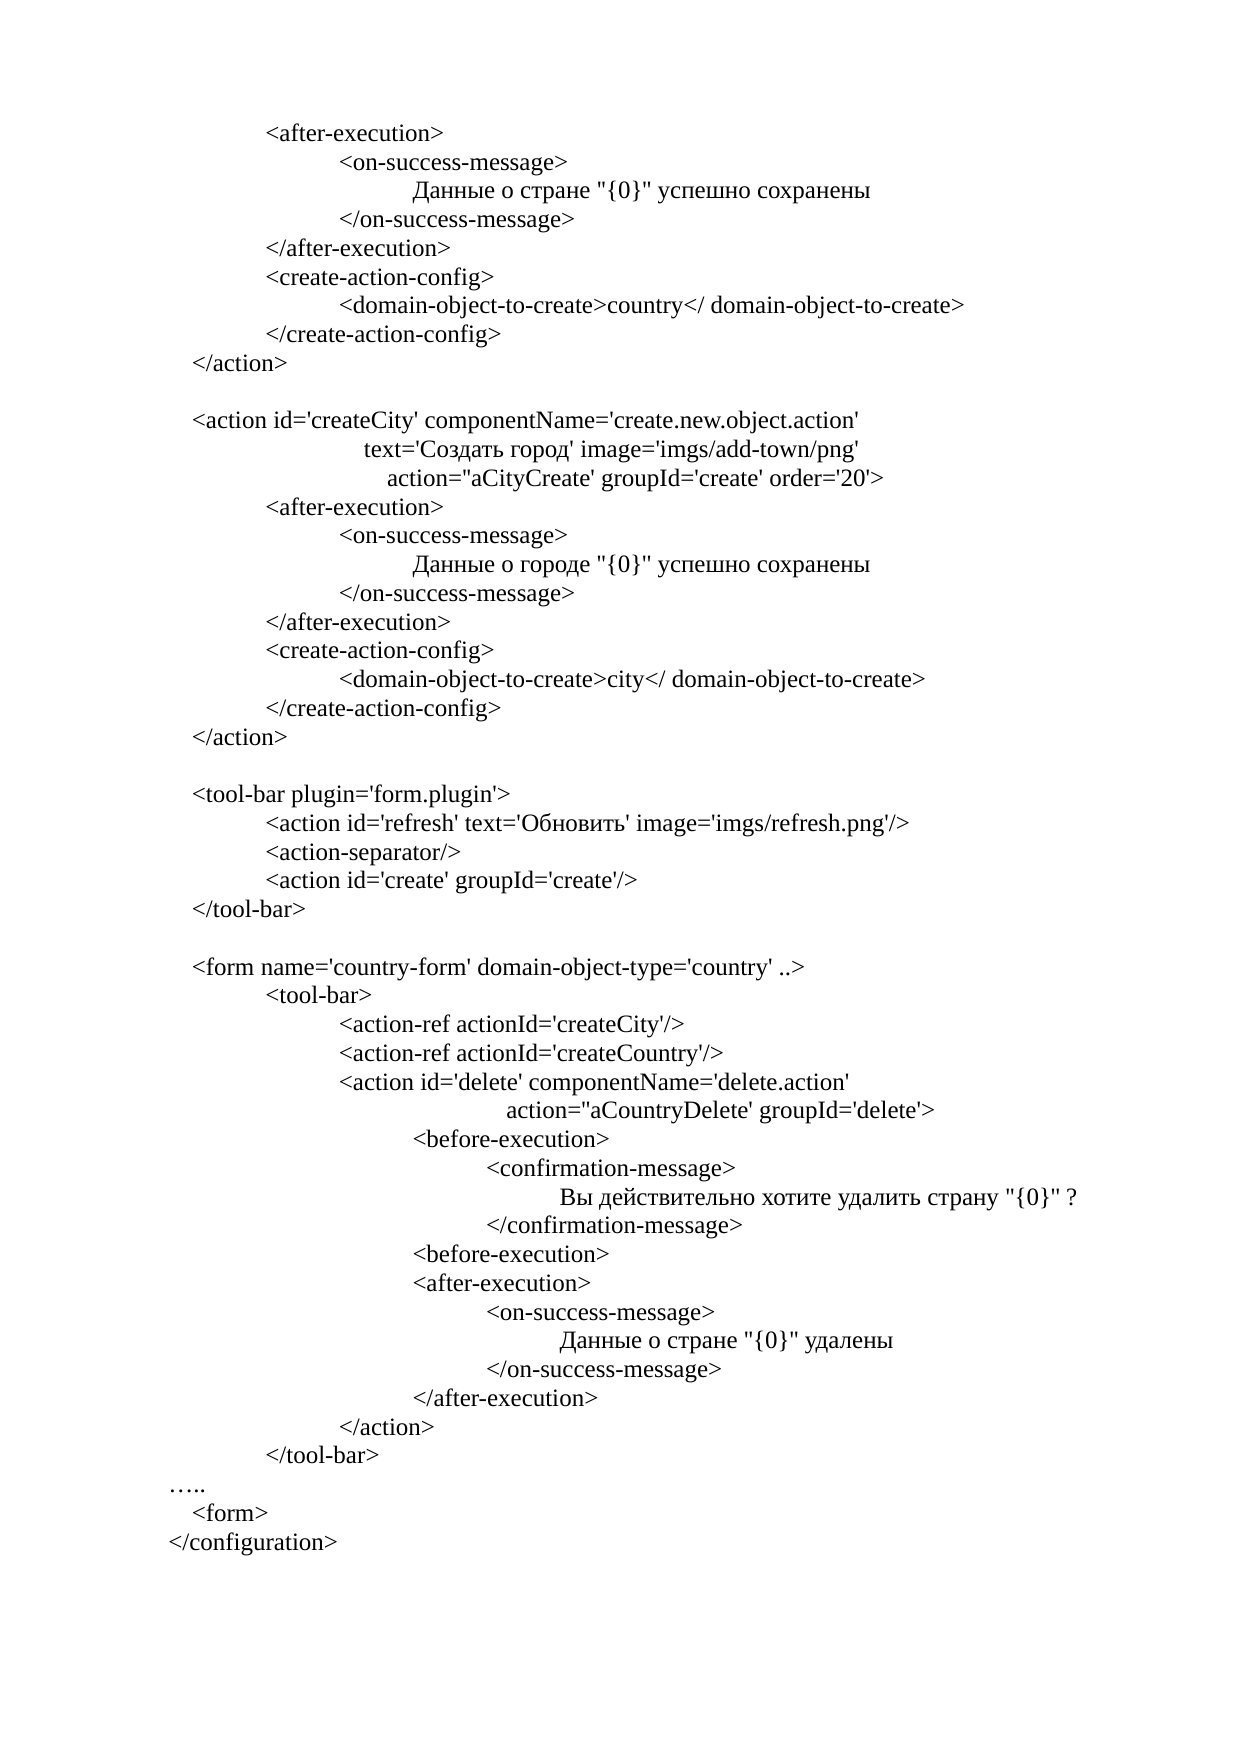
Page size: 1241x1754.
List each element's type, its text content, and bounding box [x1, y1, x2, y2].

text </action> [118, 1412, 1122, 1441]
text <confirmation-message> [118, 1153, 1122, 1182]
text <after-execution> [118, 118, 1122, 147]
text <on-success-message> [118, 521, 1122, 549]
text </tool-bar> [118, 894, 1122, 923]
text ….. [118, 1469, 1122, 1498]
text </on-success-message> [118, 1354, 1122, 1383]
text <on-success-message> [118, 147, 1122, 176]
text <after-execution> [118, 492, 1122, 521]
text <action-ref actionId='createCountry'/> [118, 1038, 1122, 1067]
text </configuration> [118, 1527, 1122, 1556]
text </on-success-message> [118, 578, 1122, 607]
text <form> [118, 1498, 1122, 1527]
text </action> [118, 722, 1122, 751]
text action=''aCityCreate' groupId='create' order='20'> [118, 463, 1122, 492]
text </after-execution> [118, 233, 1122, 262]
text </on-success-message> [118, 204, 1122, 233]
text <action-ref actionId='createCity'/> [118, 1009, 1122, 1038]
text action=''aCountryDelete' groupId='delete'> [118, 1096, 1122, 1124]
text <action id='create' groupId='create'/> [118, 866, 1122, 894]
text <domain-object-to-create>city</ domain-object-to-create> [118, 664, 1122, 693]
text <on-success-message> [118, 1297, 1122, 1326]
text <action id='delete' componentName='delete.action' [118, 1067, 1122, 1096]
text Данные о стране ''{0}'' успешно сохранены [118, 176, 1122, 204]
text </confirmation-message> [118, 1211, 1122, 1239]
text </create-action-config> [118, 693, 1122, 722]
text </tool-bar> [118, 1441, 1122, 1469]
text Данные о стране ''{0}'' удалены [118, 1326, 1122, 1354]
text <before-execution> [118, 1239, 1122, 1268]
text </create-action-config> [118, 319, 1122, 348]
text <action-separator/> [118, 837, 1122, 866]
text </action> [118, 348, 1122, 377]
text </after-execution> [118, 607, 1122, 636]
text <before-execution> [118, 1124, 1122, 1153]
text <create-action-config> [118, 262, 1122, 291]
text </after-execution> [118, 1383, 1122, 1412]
text <action id='createCity' componentName='create.new.object.action' [118, 406, 1122, 434]
text <after-execution> [118, 1268, 1122, 1297]
text Вы действительно хотите удалить страну ''{0}'' ? [118, 1182, 1122, 1211]
text <tool-bar> [118, 981, 1122, 1009]
text <tool-bar plugin='form.plugin'> [118, 779, 1122, 808]
text Данные о городе ''{0}'' успешно сохранены [118, 549, 1122, 578]
text <create-action-config> [118, 636, 1122, 664]
text text='Создать город' image='imgs/add-town/png' [118, 434, 1122, 463]
text <action id='refresh' text='Обновить' image='imgs/refresh.png'/> [118, 808, 1122, 837]
text <domain-object-to-create>country</ domain-object-to-create> [118, 291, 1122, 319]
text <form name='country-form' domain-object-type='country' ..> [118, 952, 1122, 981]
